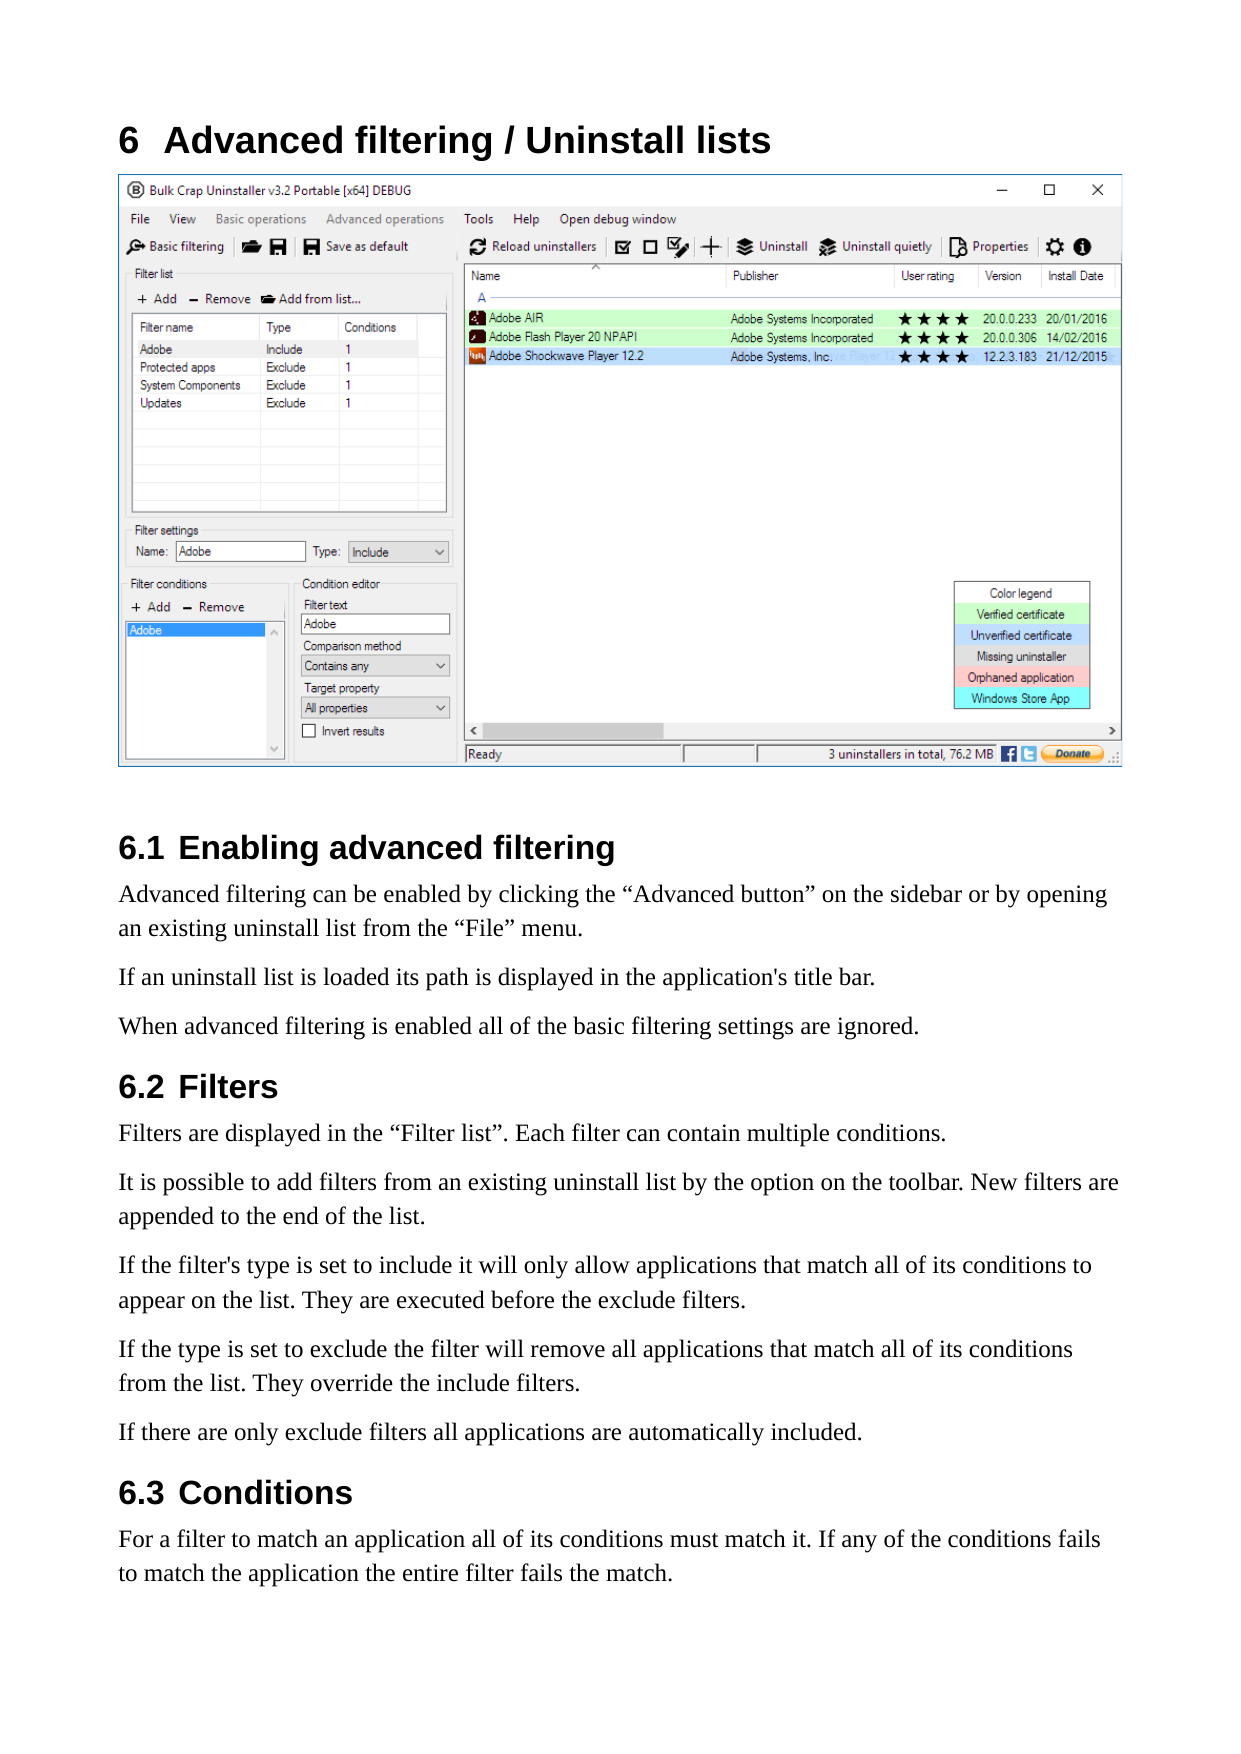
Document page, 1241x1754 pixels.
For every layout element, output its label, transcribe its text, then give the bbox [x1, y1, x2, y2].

text For a filter to match an application all of its conditions must match it. If any of the conditions fails to match the application the entire filter fails the match. [118, 1524, 1122, 1587]
text If there are only exclude filters all applications are automatically included. [118, 1417, 1122, 1446]
text If the filter's type is set to include it will only allow applications that match all of its conditions to appear on the list. They are executed before the exclude filters. [118, 1250, 1122, 1314]
subtitle Filters [118, 1067, 1122, 1105]
subtitle Enabling advanced filtering [118, 828, 1122, 866]
subtitle Advanced filtering / Uninstall lists [118, 118, 1122, 162]
text If the type is set to exclude the filter will remove all applications that match all of its conditions from the list. They override the include filters. [118, 1334, 1122, 1397]
subtitle Conditions [118, 1473, 1122, 1511]
picture [118, 174, 1123, 767]
text It is possible to add filters from an existing uninstall list by the option on the toolbar. New filters are appended to the end of the list. [118, 1167, 1122, 1230]
text When advanced filtering is enabled all of the basic filtering settings are ignored. [118, 1011, 1122, 1040]
text If an uninstall list is loaded its path is displayed in the application's title bar. [118, 962, 1122, 991]
text Advanced filtering can be enabled by clicking the “Advanced button” on the sidebar or by opening an existing uninstall list from the “File” menu. [118, 879, 1122, 942]
text Filters are displayed in the “Filter list”. Each filter can contain multiple conditions. [118, 1118, 1122, 1147]
